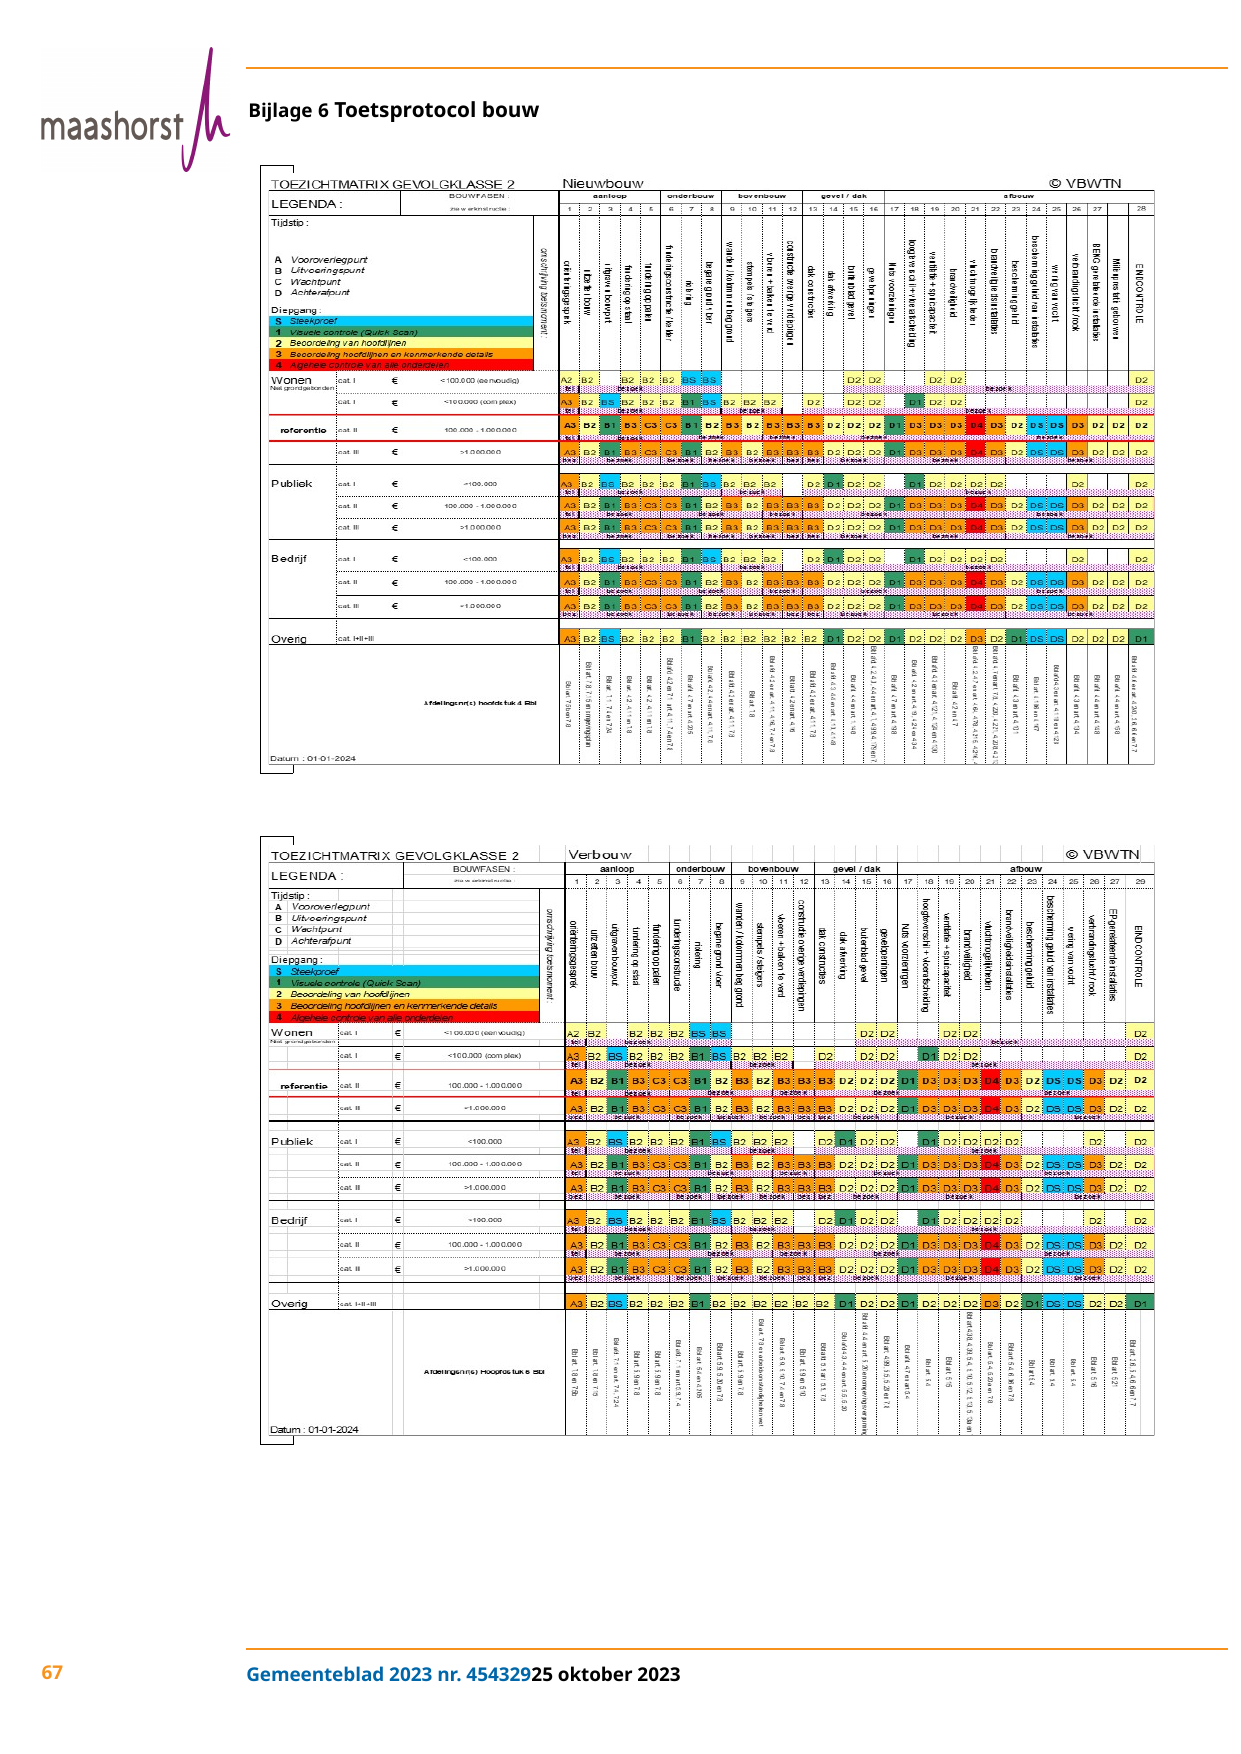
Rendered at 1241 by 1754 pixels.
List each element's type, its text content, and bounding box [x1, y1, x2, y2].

text Bijlage 6 Toetsprotocol bouw [248, 95, 1152, 123]
picture [41, 47, 231, 172]
picture [268, 845, 1155, 1436]
picture [268, 173, 1155, 765]
